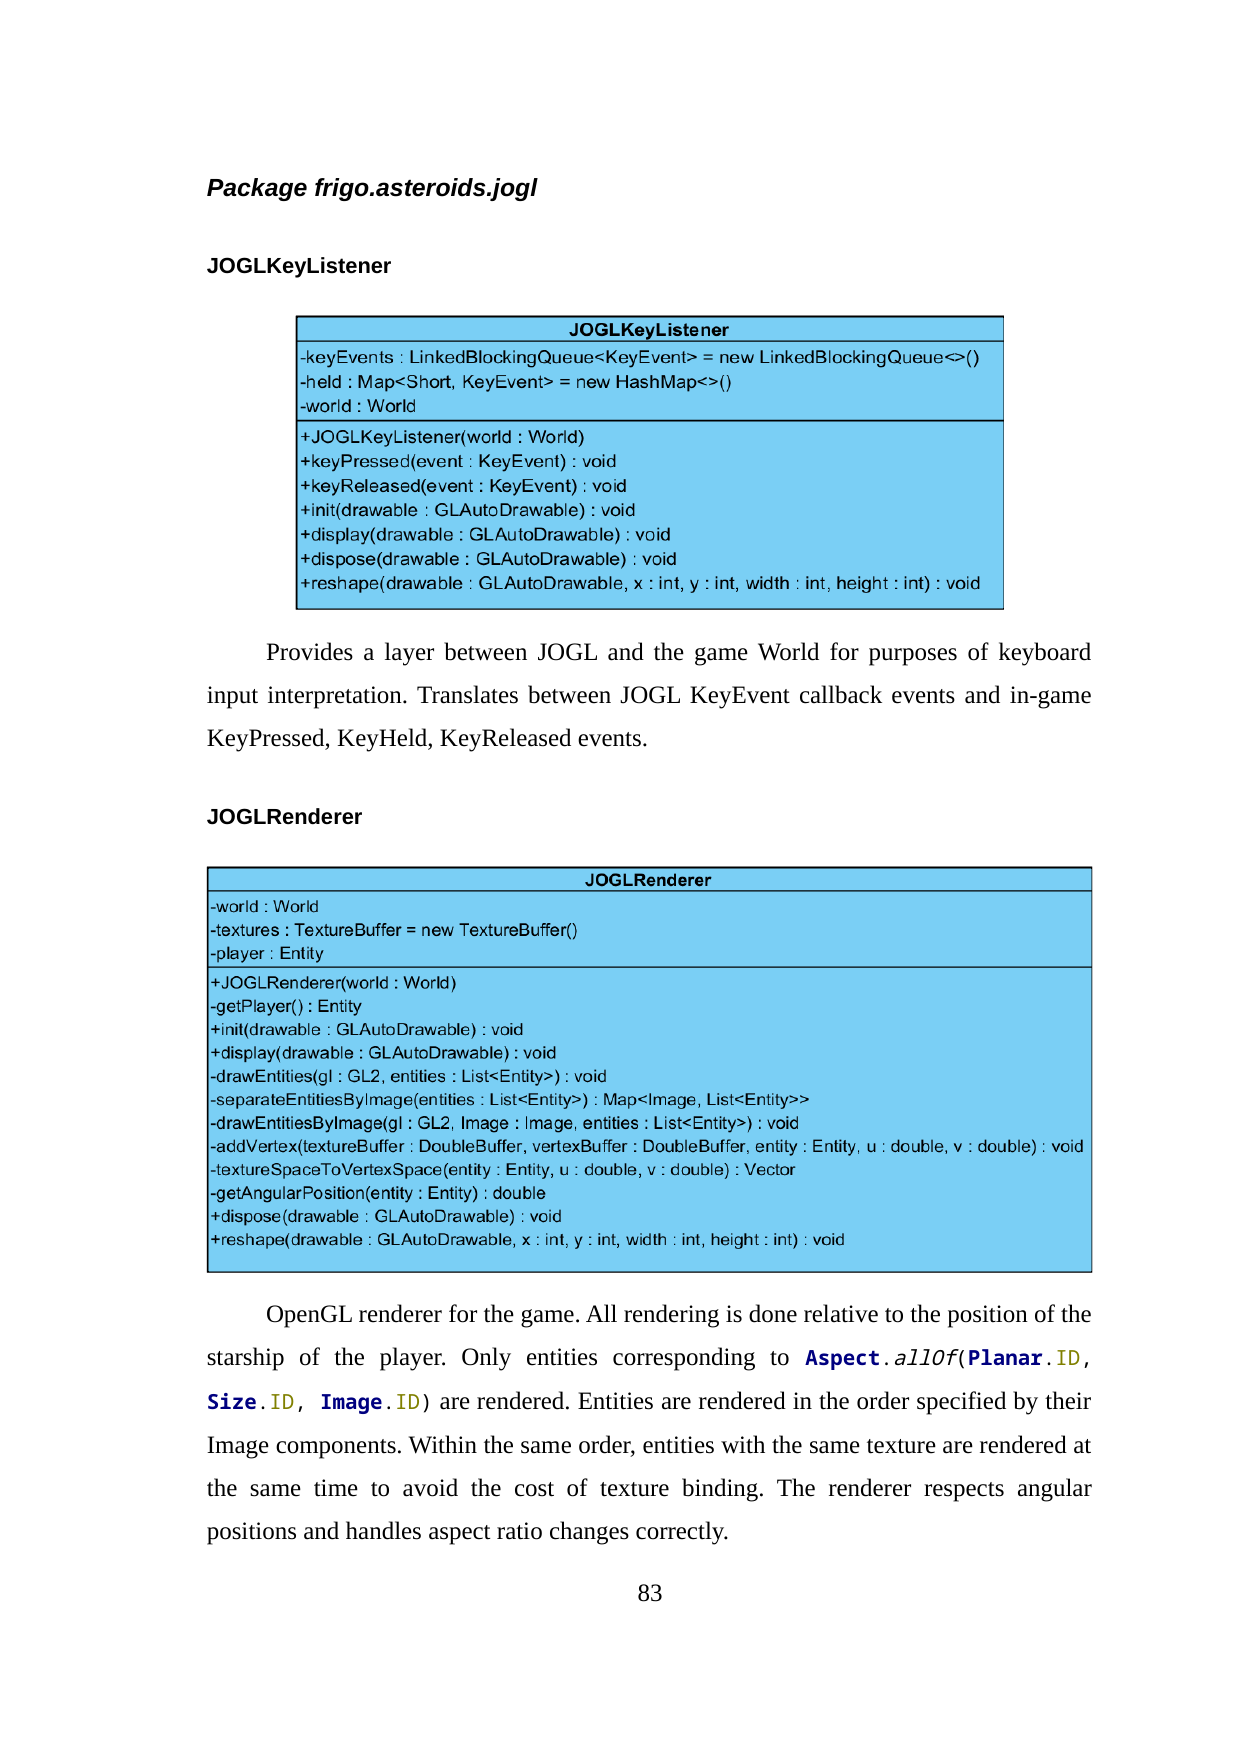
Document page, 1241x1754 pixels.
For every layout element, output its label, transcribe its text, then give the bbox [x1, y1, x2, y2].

subtitle JOGLKeyListener [207, 253, 1093, 278]
picture [295, 315, 1004, 610]
subtitle JOGLRenderer [207, 803, 1093, 829]
text OpenGL renderer for the game. All rendering is done relative to the position of the starship of the player. Only entities corresponding to Aspect.allOf(Planar.ID, Size.ID, Image.ID) are rendered. Entities are rendered in the order specified by their Image components. Within the same order, entities with the same texture are rendered at the same time to avoid the cost of texture binding. The renderer respects angular positions and handles aspect ratio changes correctly. [207, 1299, 1093, 1545]
text Provides a layer between JOGL and the game World for purposes of keyboard input interpretation. Translates between JOGL KeyEvent callback events and in-game KeyPressed, KeyHeld, KeyReleased events. [207, 637, 1093, 752]
picture [206, 866, 1093, 1273]
subtitle Package frigo.asteroids.jogl [207, 173, 1093, 201]
